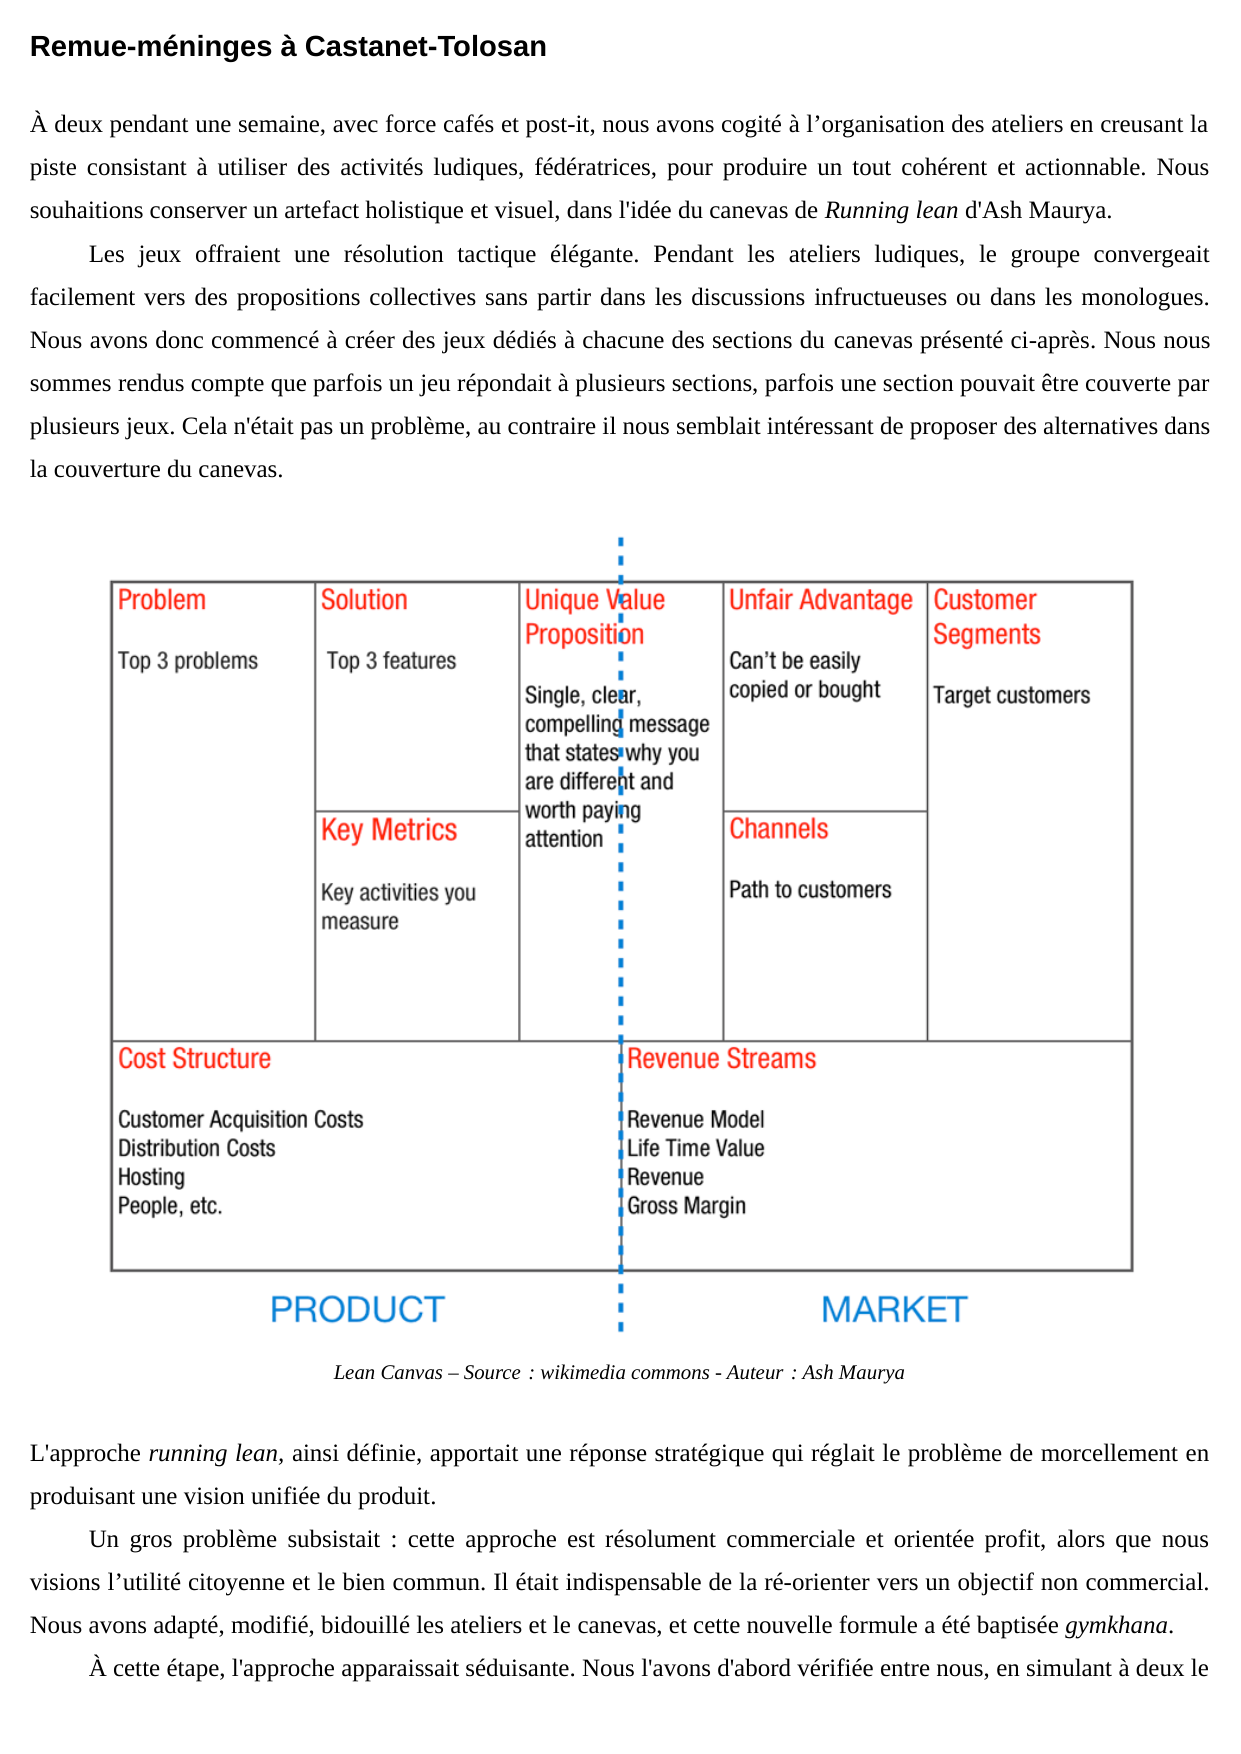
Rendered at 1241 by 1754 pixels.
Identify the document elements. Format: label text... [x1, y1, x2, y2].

text Un gros problème subsistait : cette approche est résolument commerciale et orientée profit, alors que nous visions l’utilité citoyenne et le bien commun. Il était indispensable de la ré-orienter vers un objectif non commercial. Nous avons adapté, modifié, bidouillé les ateliers et le canevas, et cette nouvelle formule a été baptisée gymkhana. [29, 1524, 1211, 1639]
text Lean Canvas – Source : wikimedia commons - Auteur : Ash Maurya [29, 497, 1211, 1384]
picture [86, 526, 1155, 1348]
text Les jeux offraient une résolution tactique élégante. Pendant les ateliers ludiques, le groupe convergeait facilement vers des propositions collectives sans partir dans les discussions infructueuses ou dans les monologues. Nous avons donc commencé à créer des jeux dédiés à chacune des sections du canevas présenté ci-après. Nous nous sommes rendus compte que parfois un jeu répondait à plusieurs sections, parfois une section pouvait être couverte par plusieurs jeux. Cela n'était pas un problème, au contraire il nous semblait intéressant de proposer des alternatives dans la couverture du canevas. [29, 239, 1211, 483]
text À deux pendant une semaine, avec force cafés et post-it, nous avons cogité à l’organisation des ateliers en creusant la piste consistant à utiliser des activités ludiques, fédératrices, pour produire un tout cohérent et actionnable. Nous souhaitions conserver un artefact holistique et visuel, dans l'idée du canevas de Running lean d'Ash Maurya. [29, 109, 1211, 224]
text À cette étape, l'approche apparaissait séduisante. Nous l'avons d'abord vérifiée entre nous, en simulant à deux le [29, 1653, 1211, 1682]
subtitle Remue-méninges à Castanet-Tolosan [29, 29, 1211, 63]
text L'approche running lean, ainsi définie, apportait une réponse stratégique qui réglait le problème de morcellement en produisant une vision unifiée du produit. [29, 1438, 1211, 1509]
